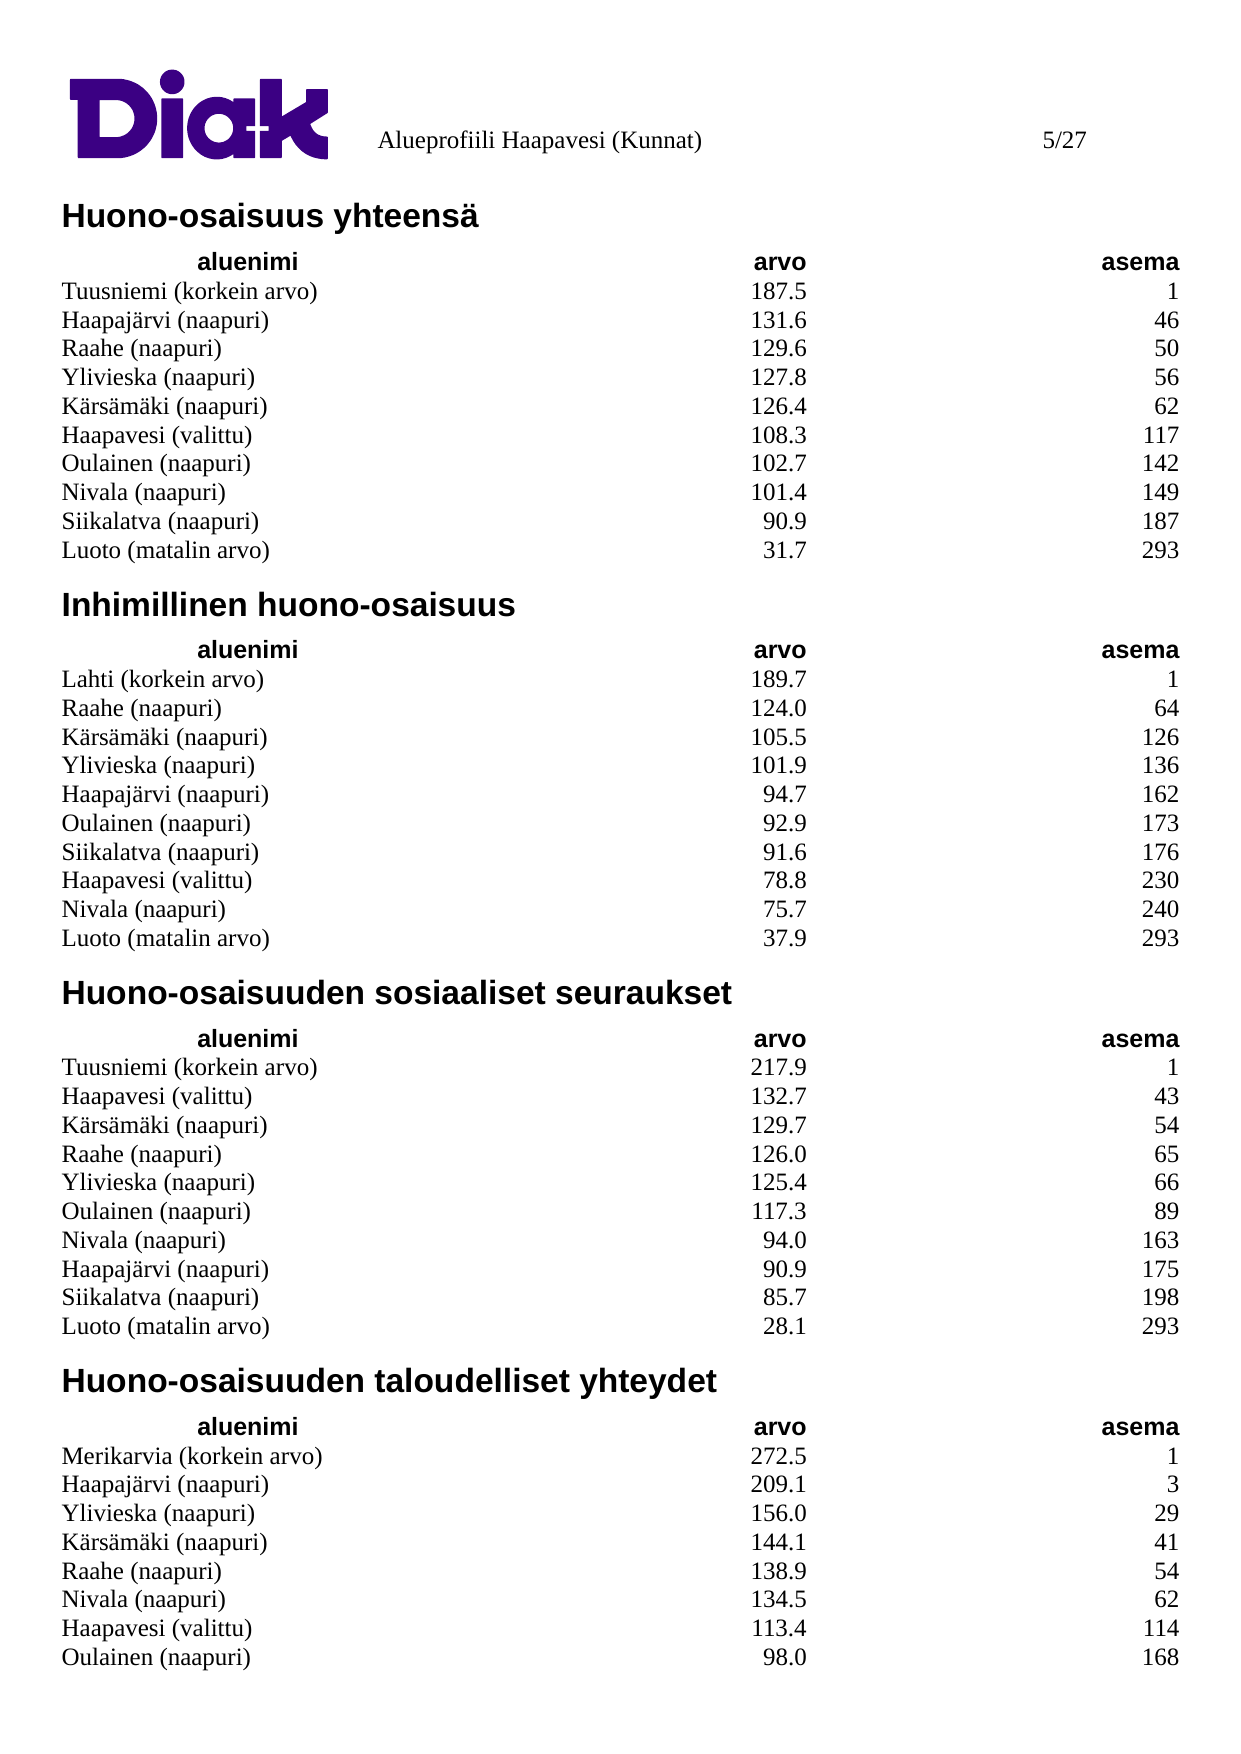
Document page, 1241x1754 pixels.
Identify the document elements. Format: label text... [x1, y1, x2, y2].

table_cell Raahe (naapuri) [61, 693, 434, 722]
table_cell 31.7 [434, 535, 806, 563]
table_cell 230 [806, 866, 1179, 894]
table_cell Siikalatva (naapuri) [61, 837, 434, 866]
table_header asema [806, 636, 1179, 664]
table_cell 102.7 [434, 449, 806, 477]
table_cell Haapajärvi (naapuri) [61, 1470, 434, 1498]
table_cell 105.5 [434, 722, 806, 751]
table_cell 293 [806, 1311, 1179, 1340]
table_cell 64 [806, 693, 1179, 722]
table_cell Lahti (korkein arvo) [61, 664, 434, 693]
table_cell 129.6 [434, 334, 806, 362]
table_cell 293 [806, 535, 1179, 563]
table_cell 126 [806, 722, 1179, 751]
table_cell 66 [806, 1168, 1179, 1196]
table_cell 176 [806, 837, 1179, 866]
table_cell Raahe (naapuri) [61, 1556, 434, 1584]
table_cell 187 [806, 506, 1179, 535]
table_header arvo [434, 247, 806, 276]
table_cell Oulainen (naapuri) [61, 449, 434, 477]
table_cell 1 [806, 664, 1179, 693]
table_cell 209.1 [434, 1470, 806, 1498]
table_cell 108.3 [434, 420, 806, 448]
table_cell Nivala (naapuri) [61, 1585, 434, 1613]
table_cell 41 [806, 1527, 1179, 1556]
table_cell 168 [806, 1642, 1179, 1671]
table_cell 50 [806, 334, 1179, 362]
table_cell Ylivieska (naapuri) [61, 751, 434, 779]
table_cell 29 [806, 1498, 1179, 1527]
table_cell 131.6 [434, 305, 806, 333]
table_cell 1 [806, 1441, 1179, 1469]
table_cell Ylivieska (naapuri) [61, 362, 434, 391]
table_cell Luoto (matalin arvo) [61, 1311, 434, 1340]
table_cell Oulainen (naapuri) [61, 1642, 434, 1671]
table_cell Nivala (naapuri) [61, 894, 434, 923]
table_cell Oulainen (naapuri) [61, 1196, 434, 1225]
table_cell 124.0 [434, 693, 806, 722]
table_header asema [806, 1024, 1179, 1052]
table_cell Haapajärvi (naapuri) [61, 305, 434, 333]
table_cell Raahe (naapuri) [61, 334, 434, 362]
table_cell 62 [806, 391, 1179, 420]
table_cell Merikarvia (korkein arvo) [61, 1441, 434, 1469]
table_cell Haapajärvi (naapuri) [61, 1254, 434, 1282]
table_cell Luoto (matalin arvo) [61, 535, 434, 563]
table_cell 240 [806, 894, 1179, 923]
table_cell 114 [806, 1613, 1179, 1642]
subtitle Huono-osaisuuden sosiaaliset seuraukset [61, 973, 1179, 1011]
table_cell 89 [806, 1196, 1179, 1225]
table_cell 46 [806, 305, 1179, 333]
table_cell 90.9 [434, 1254, 806, 1282]
table_cell 217.9 [434, 1053, 806, 1081]
table_cell 65 [806, 1139, 1179, 1167]
table_cell 126.0 [434, 1139, 806, 1167]
table_cell 78.8 [434, 866, 806, 894]
table_cell 138.9 [434, 1556, 806, 1584]
table_cell 1 [806, 276, 1179, 305]
table_cell Haapavesi (valittu) [61, 1613, 434, 1642]
table_cell 173 [806, 808, 1179, 837]
table_cell 156.0 [434, 1498, 806, 1527]
table_cell 117 [806, 420, 1179, 448]
table_cell 37.9 [434, 923, 806, 952]
table_header arvo [434, 1412, 806, 1441]
table_cell 149 [806, 477, 1179, 506]
table_cell 91.6 [434, 837, 806, 866]
table_cell Haapavesi (valittu) [61, 1081, 434, 1110]
table_cell 129.7 [434, 1110, 806, 1139]
table_cell 90.9 [434, 506, 806, 535]
table_cell Raahe (naapuri) [61, 1139, 434, 1167]
table_cell Kärsämäki (naapuri) [61, 391, 434, 420]
table_cell 198 [806, 1283, 1179, 1311]
table_header arvo [434, 636, 806, 664]
table_cell Siikalatva (naapuri) [61, 506, 434, 535]
table_cell Ylivieska (naapuri) [61, 1168, 434, 1196]
table_cell 3 [806, 1470, 1179, 1498]
table_cell 187.5 [434, 276, 806, 305]
table_cell Nivala (naapuri) [61, 1225, 434, 1254]
table_header aluenimi [61, 636, 434, 664]
table_cell 189.7 [434, 664, 806, 693]
table_cell 85.7 [434, 1283, 806, 1311]
table_cell Haapavesi (valittu) [61, 420, 434, 448]
table_cell Siikalatva (naapuri) [61, 1283, 434, 1311]
table_cell 94.7 [434, 779, 806, 808]
subtitle Huono-osaisuuden taloudelliset yhteydet [61, 1361, 1179, 1399]
table_header aluenimi [61, 1412, 434, 1441]
subtitle Inhimillinen huono-osaisuus [61, 584, 1179, 623]
table_cell Haapavesi (valittu) [61, 866, 434, 894]
table_cell 101.4 [434, 477, 806, 506]
table_cell 142 [806, 449, 1179, 477]
table_cell 56 [806, 362, 1179, 391]
table_cell Tuusniemi (korkein arvo) [61, 276, 434, 305]
table_header arvo [434, 1024, 806, 1052]
table_cell 162 [806, 779, 1179, 808]
table_cell 54 [806, 1110, 1179, 1139]
table_cell 136 [806, 751, 1179, 779]
table_cell 94.0 [434, 1225, 806, 1254]
table_cell Kärsämäki (naapuri) [61, 1527, 434, 1556]
table_cell Nivala (naapuri) [61, 477, 434, 506]
subtitle Huono-osaisuus yhteensä [61, 196, 1179, 235]
table_cell 132.7 [434, 1081, 806, 1110]
table_cell Oulainen (naapuri) [61, 808, 434, 837]
table_cell 126.4 [434, 391, 806, 420]
table_cell Luoto (matalin arvo) [61, 923, 434, 952]
table_cell 62 [806, 1585, 1179, 1613]
table_cell Kärsämäki (naapuri) [61, 722, 434, 751]
table_cell 272.5 [434, 1441, 806, 1469]
table_cell Ylivieska (naapuri) [61, 1498, 434, 1527]
table_header asema [806, 1412, 1179, 1441]
table_cell Haapajärvi (naapuri) [61, 779, 434, 808]
table_cell 28.1 [434, 1311, 806, 1340]
table_cell 163 [806, 1225, 1179, 1254]
table_cell 175 [806, 1254, 1179, 1282]
table_header asema [806, 247, 1179, 276]
table_cell 117.3 [434, 1196, 806, 1225]
table_cell 43 [806, 1081, 1179, 1110]
table_cell 125.4 [434, 1168, 806, 1196]
table_cell 127.8 [434, 362, 806, 391]
table_cell 98.0 [434, 1642, 806, 1671]
table_cell 134.5 [434, 1585, 806, 1613]
table_header aluenimi [61, 247, 434, 276]
table_cell 113.4 [434, 1613, 806, 1642]
table_cell 101.9 [434, 751, 806, 779]
table_cell 1 [806, 1053, 1179, 1081]
table_cell Tuusniemi (korkein arvo) [61, 1053, 434, 1081]
table_cell 144.1 [434, 1527, 806, 1556]
table_header aluenimi [61, 1024, 434, 1052]
table_cell 75.7 [434, 894, 806, 923]
table_cell 54 [806, 1556, 1179, 1584]
table_cell 92.9 [434, 808, 806, 837]
table_cell 293 [806, 923, 1179, 952]
table_cell Kärsämäki (naapuri) [61, 1110, 434, 1139]
